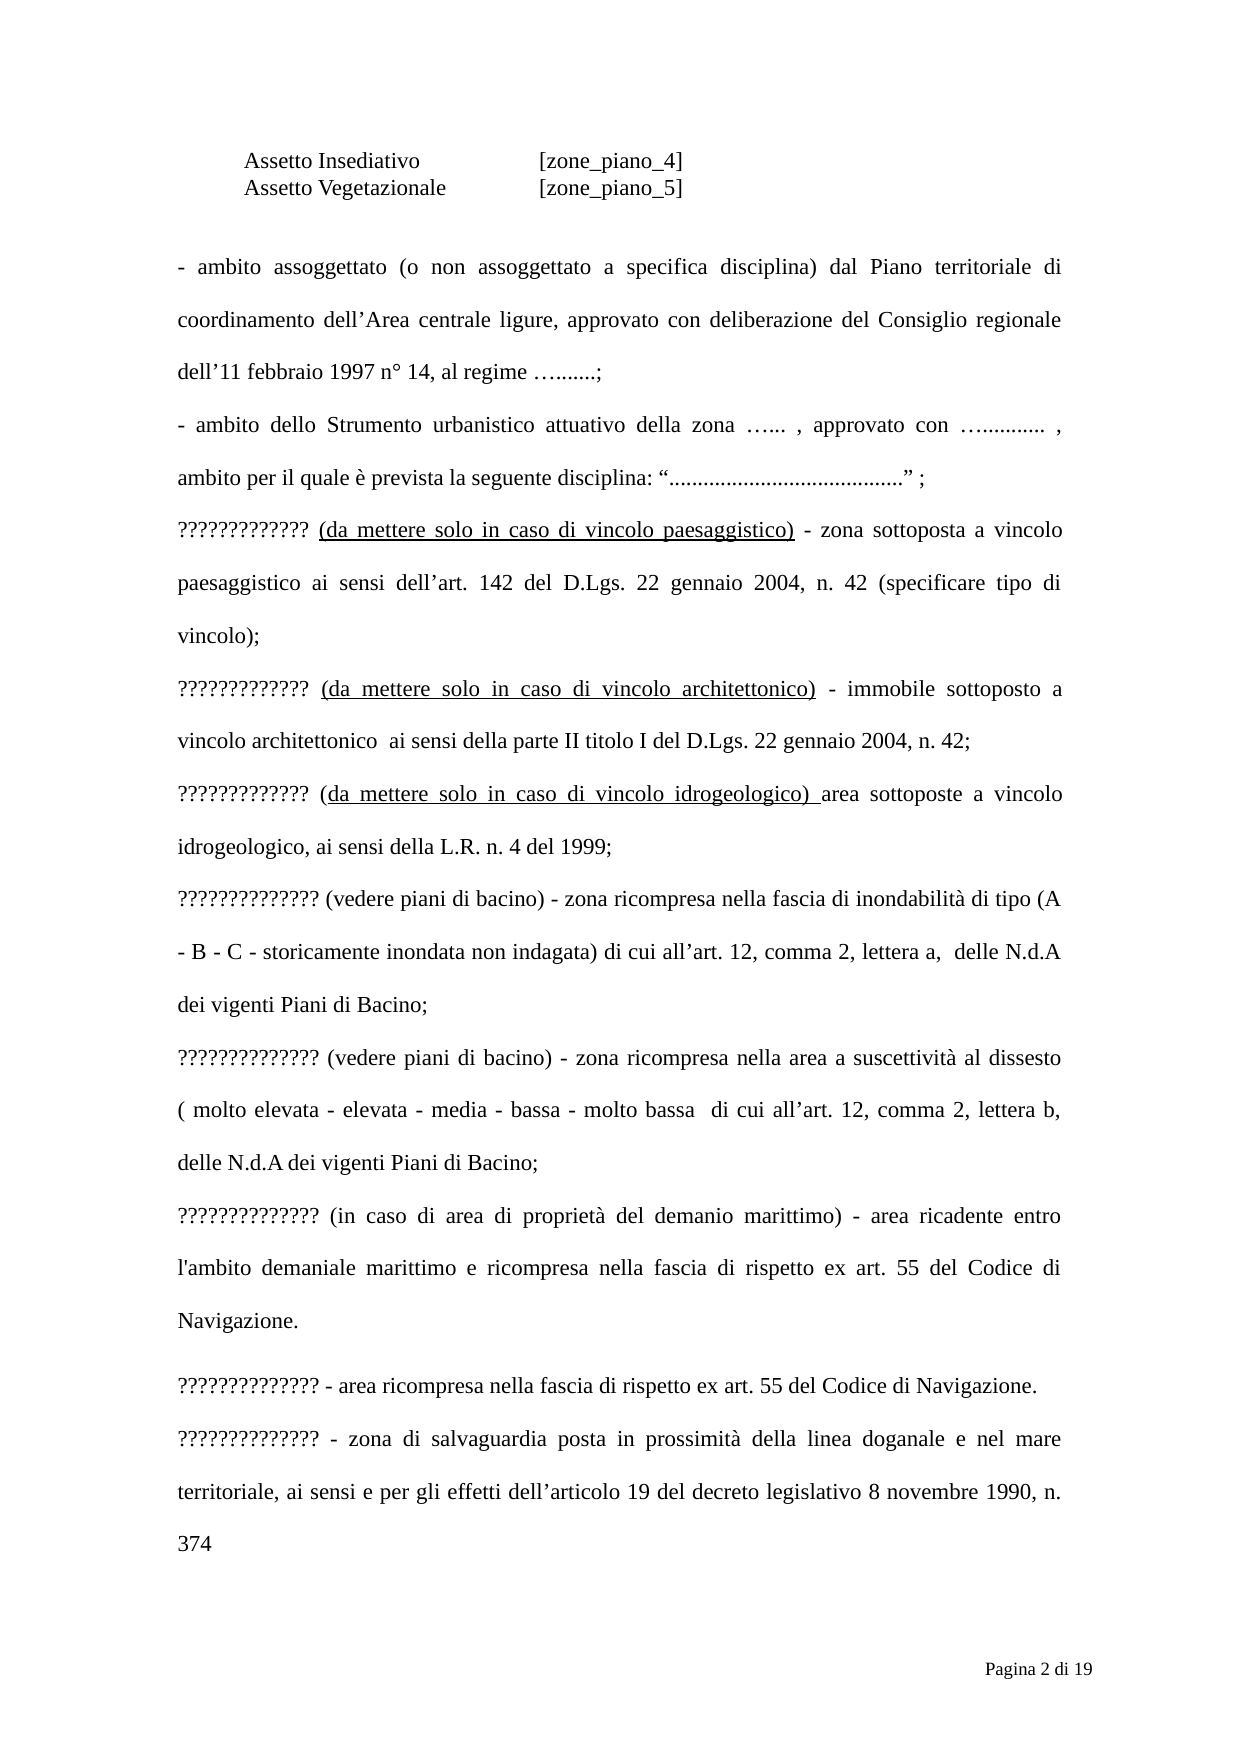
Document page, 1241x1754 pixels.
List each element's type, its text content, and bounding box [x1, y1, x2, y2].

text - ambito assoggettato (o non assoggettato a specifica disciplina) dal Piano territoriale di coordinamento dell’Area centrale ligure, approvato con deliberazione del Consiglio regionale dell’11 febbraio 1997 n° 14, al regime ….......; [177, 253, 1063, 385]
text ?????????????? (vedere piani di bacino) - zona ricompresa nella fascia di inondabilità di tipo (A - B - C - storicamente inondata non indagata) di cui all’art. 12, comma 2, lettera a, delle N.d.A dei vigenti Piani di Bacino; [177, 886, 1063, 1017]
text ????????????? (da mettere solo in caso di vincolo paesaggistico) - zona sottoposta a vincolo paesaggistico ai sensi dell’art. 142 del D.Lgs. 22 gennaio 2004, n. 42 (specificare tipo di vincolo); [177, 517, 1063, 648]
text ?????????????? (in caso di area di proprietà del demanio marittimo) - area ricadente entro l'ambito demaniale marittimo e ricompresa nella fascia di rispetto ex art. 55 del Codice di Navigazione. [177, 1202, 1063, 1333]
table_cell [zone_piano_5] [532, 174, 1100, 200]
text ?????????????? - area ricompresa nella fascia di rispetto ex art. 55 del Codice di Navigazione. [177, 1372, 1063, 1399]
text - ambito dello Strumento urbanistico attuativo della zona …... , approvato con …........... , ambito per il quale è prevista la seguente disciplina: “.........................................” ; [177, 411, 1063, 490]
text ?????????????? - zona di salvaguardia posta in prossimità della linea doganale e nel mare territoriale, ai sensi e per gli effetti dell’articolo 19 del decreto legislativo 8 novembre 1990, n. 374 [177, 1425, 1063, 1557]
table_cell Assetto Insediativo [236, 148, 532, 174]
table_cell Assetto Vegetazionale [236, 174, 532, 200]
table_cell [zone_piano_4] [532, 148, 1100, 174]
text ????????????? (da mettere solo in caso di vincolo architettonico) - immobile sottoposto a vincolo architettonico ai sensi della parte II titolo I del D.Lgs. 22 gennaio 2004, n. 42; [177, 675, 1063, 754]
text ?????????????? (vedere piani di bacino) - zona ricompresa nella area a suscettività al dissesto ( molto elevata - elevata - media - bassa - molto bassa di cui all’art. 12, comma 2, lettera b, delle N.d.A dei vigenti Piani di Bacino; [177, 1044, 1063, 1175]
text ????????????? (da mettere solo in caso di vincolo idrogeologico) area sottoposte a vincolo idrogeologico, ai sensi della L.R. n. 4 del 1999; [177, 780, 1063, 859]
